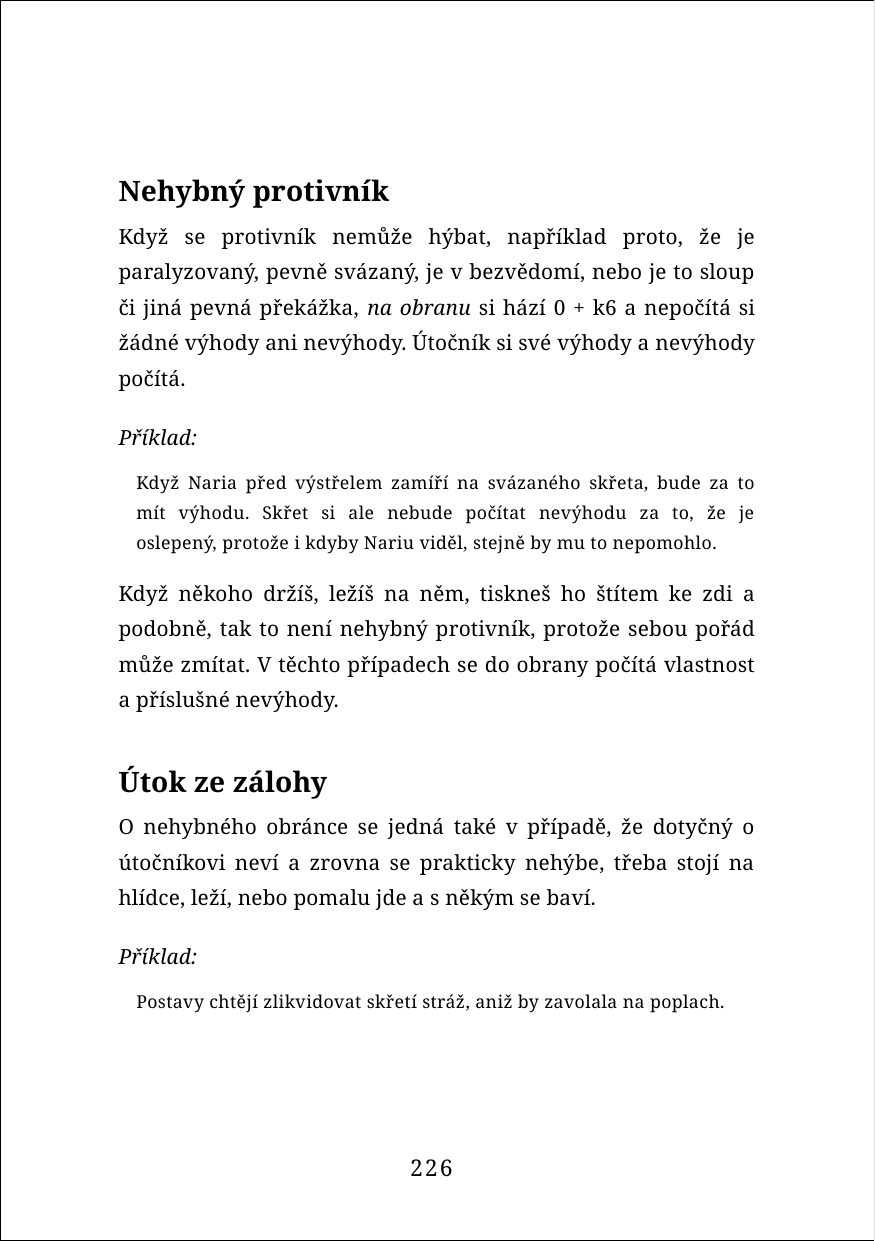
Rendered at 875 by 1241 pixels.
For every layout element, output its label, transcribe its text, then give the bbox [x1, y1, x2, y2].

text Příklad: [118, 423, 756, 452]
text Když se protivník nemůže hýbat, například proto, že je paralyzovaný, pevně svázaný, je v bezvědomí, nebo je to sloup či jiná pevná překážka, na obranu si hází 0 + k6 a nepočítá si žádné výhody ani nevýhody. Útočník si své výhody a nevýhody počítá. [118, 222, 756, 392]
subtitle Nehybný protivník [118, 172, 756, 210]
text Příklad: [118, 942, 756, 971]
text Když Naria před výstřelem zamíří na svázaného skřeta, bude za to mít výhodu. Skřet si ale nebude počítat nevýhodu za to, že je oslepený, protože i kdyby Nariu viděl, stejně by mu to nepomohlo. [136, 470, 756, 555]
text Když někoho držíš, ležíš na něm, tiskneš ho štítem ke zdi a podobně, tak to není nehybný protivník, protože sebou pořád může zmítat. V těchto případech se do obrany počítá vlastnost a příslušné nevýhody. [118, 579, 756, 714]
subtitle Útok ze zálohy [118, 762, 756, 801]
text O nehybného obránce se jedná také v případě, že dotyčný o útočníkovi neví a zrovna se prakticky nehýbe, třeba stojí na hlídce, leží, nebo pomalu jde a s někým se baví. [118, 812, 756, 912]
text Postavy chtějí zlikvidovat skřetí stráž, aniž by zavolala na poplach. [136, 990, 756, 1014]
